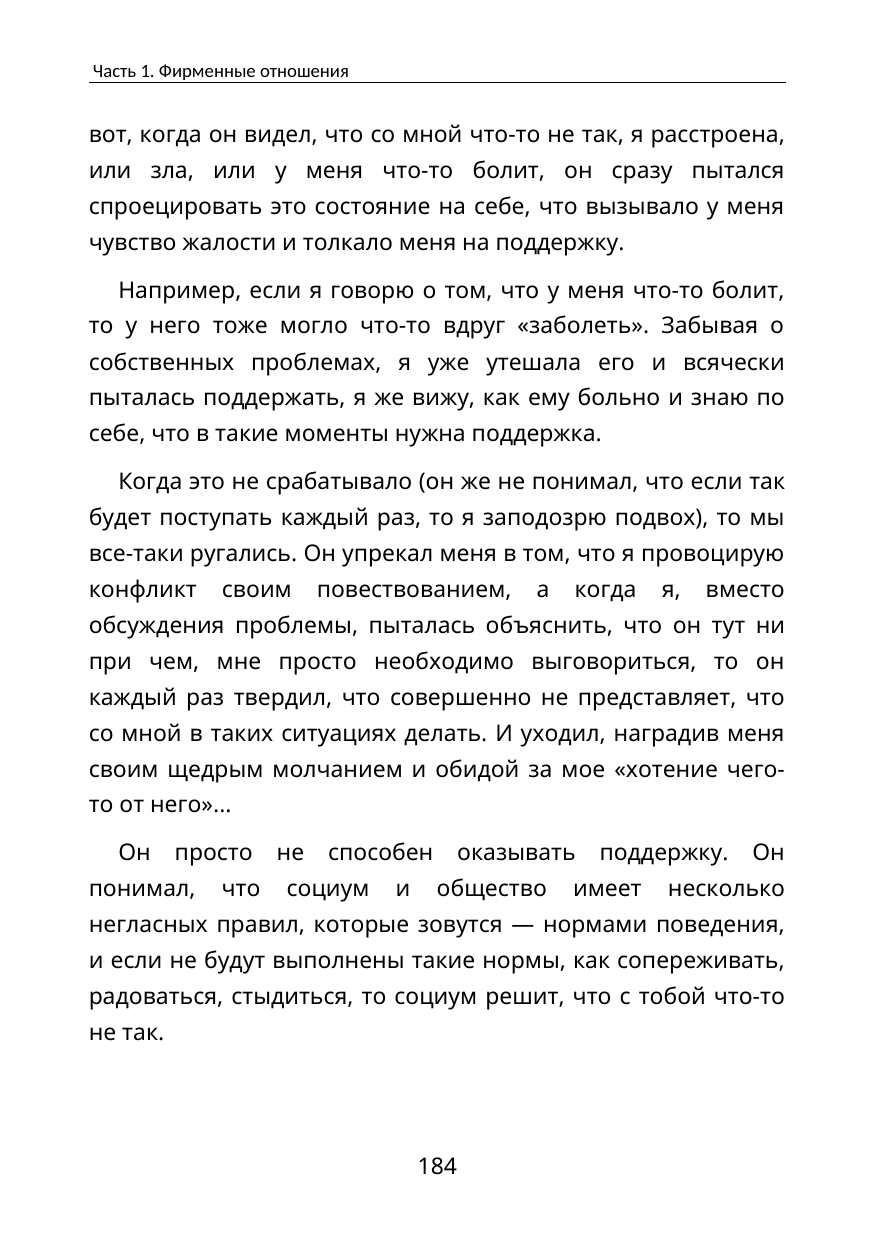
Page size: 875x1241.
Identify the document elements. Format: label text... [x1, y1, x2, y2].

text вот, когда он видел, что со мной что-то не так, я расстроена, или зла, или у меня что-то болит, он сразу пытался спроецировать это состояние на себе, что вызывало у меня чувство жалости и толкало меня на поддержку. [88, 118, 786, 257]
text Например, если я говорю о том, что у меня что-то болит, то у него тоже могло что-то вдруг «заболеть». Забывая о собственных проблемах, я уже утешала его и всячески пыталась поддержать, я же вижу, как ему больно и знаю по себе, что в такие моменты нужна поддержка. [88, 273, 786, 448]
text Он просто не способен оказывать поддержку. Он понимал, что социум и общество имеет несколько негласных правил, которые зовутся — нормами поведения, и если не будут выполнены такие нормы, как сопереживать, радоваться, стыдиться, то социум решит, что с тобой что-то не так. [88, 836, 786, 1047]
text Когда это не срабатывало (он же не понимал, что если так будет поступать каждый раз, то я заподозрю подвох), то мы все-таки ругались. Он упрекал меня в том, что я провоцирую конфликт своим повествованием, а когда я, вместо обсуждения проблемы, пыталась объяснить, что он тут ни при чем, мне просто необходимо выговориться, то он каждый раз твердил, что совершенно не представляет, что со мной в таких ситуациях делать. И уходил, наградив меня своим щедрым молчанием и обидой за мое «хотение чего-то от него»... [88, 465, 786, 820]
